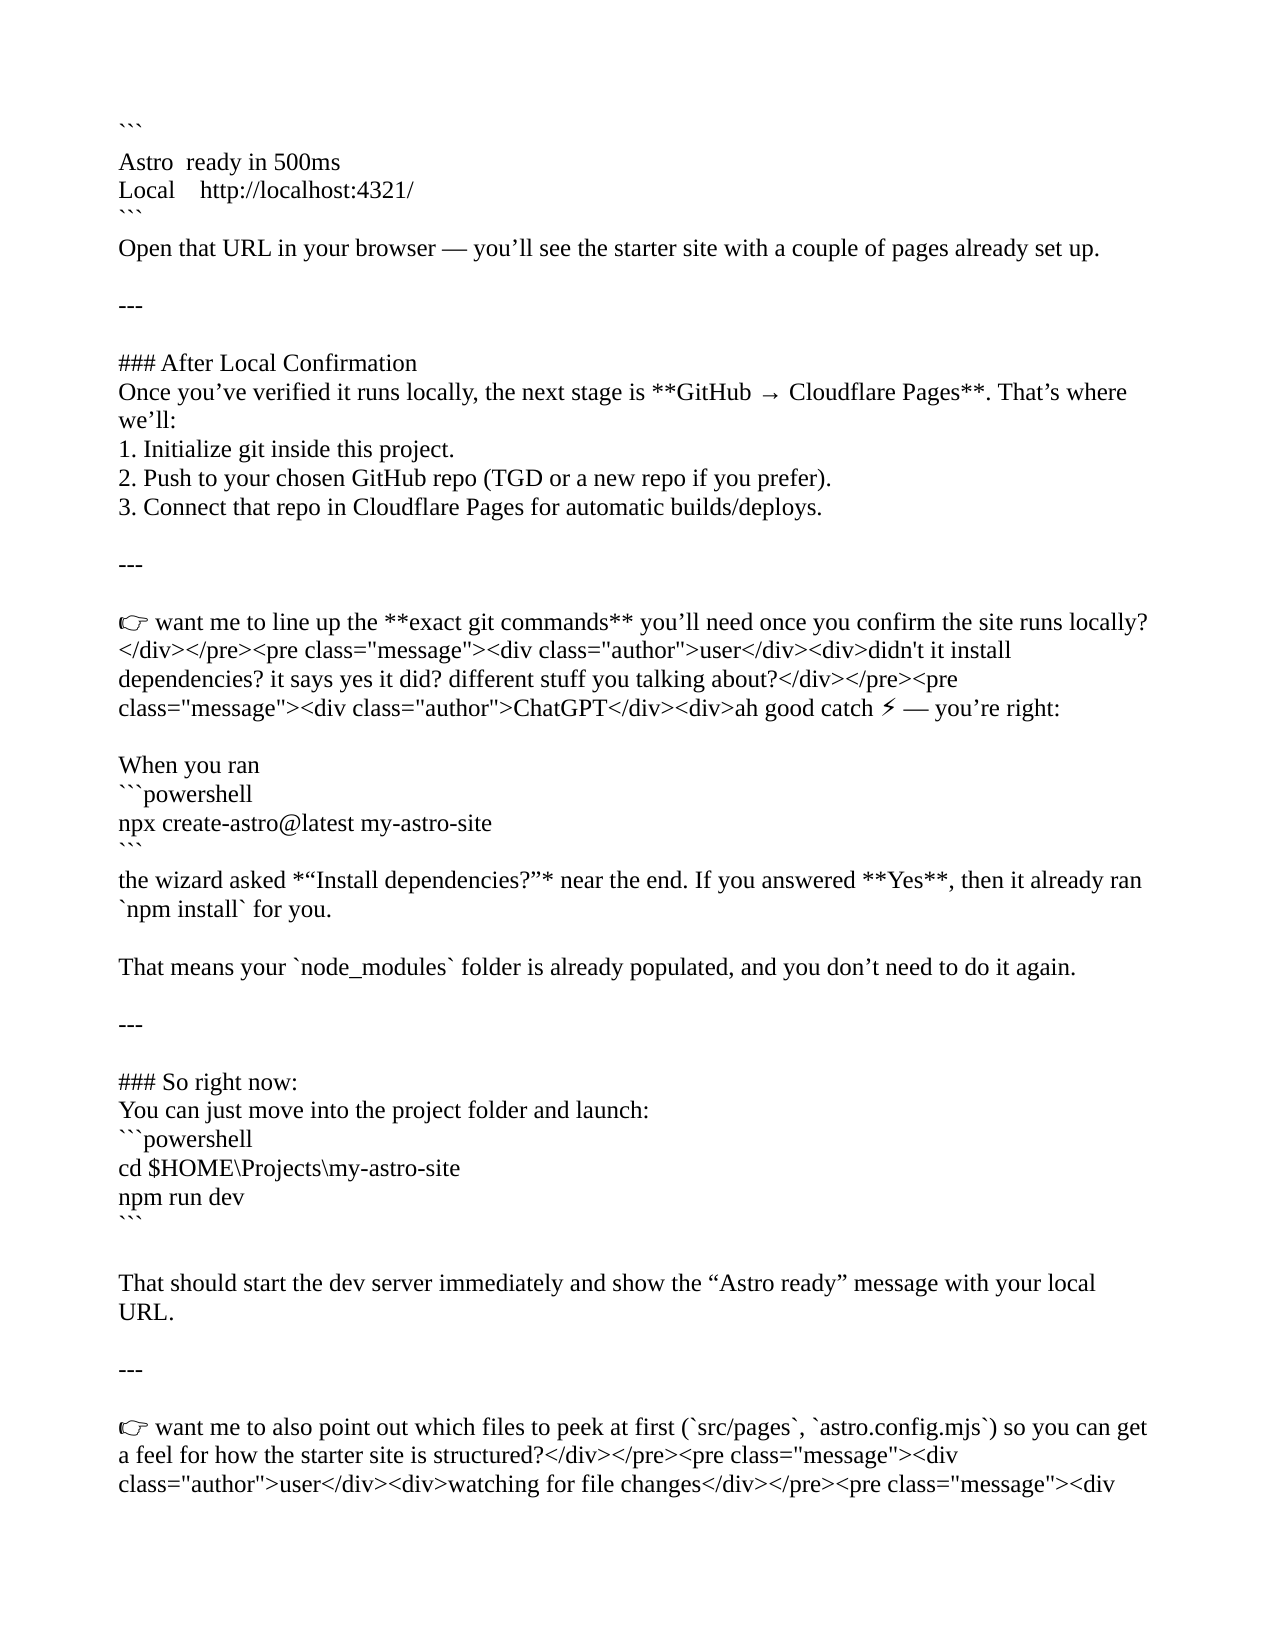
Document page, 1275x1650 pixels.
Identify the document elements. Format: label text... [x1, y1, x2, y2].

text ``` [118, 204, 1157, 233]
text When you ran [118, 751, 1157, 779]
text You can just move into the project folder and launch: [118, 1096, 1157, 1124]
text cd $HOME\Projects\my-astro-site [118, 1153, 1157, 1182]
text Astro ready in 500ms [118, 147, 1157, 176]
text 👉 want me to also point out which files to peek at first (`src/pages`, `astro.config.mjs`) so you can get a feel for how the starter site is structured?</div></pre><pre class="message"><div class="author">user</div><div>watching for file changes</div></pre><pre class="message"><div [118, 1412, 1157, 1498]
text That should start the dev server immediately and show the “Astro ready” message with your local URL. [118, 1268, 1157, 1326]
text --- [118, 549, 1157, 578]
text npx create-astro@latest my-astro-site [118, 808, 1157, 837]
text That means your `node_modules` folder is already populated, and you don’t need to do it again. [118, 952, 1157, 981]
text Local http://localhost:4321/ [118, 176, 1157, 204]
text 1. Initialize git inside this project. [118, 434, 1157, 463]
text Once you’ve verified it runs locally, the next stage is **GitHub → Cloudflare Pages**. That’s where we’ll: [118, 377, 1157, 434]
text --- [118, 1354, 1157, 1383]
text ### After Local Confirmation [118, 348, 1157, 377]
text ``` [118, 1211, 1157, 1239]
text ```powershell [118, 1124, 1157, 1153]
text ```powershell [118, 779, 1157, 808]
text the wizard asked *“Install dependencies?”* near the end. If you answered **Yes**, then it already ran `npm install` for you. ✅ [118, 866, 1157, 923]
text npm run dev [118, 1182, 1157, 1211]
text --- [118, 291, 1157, 319]
text --- [118, 1009, 1157, 1038]
text ### So right now: [118, 1067, 1157, 1096]
text 👉 want me to line up the **exact git commands** you’ll need once you confirm the site runs locally?</div></pre><pre class="message"><div class="author">user</div><div>didn't it install dependencies? it says yes it did? different stuff you talking about?</div></pre><pre class="message"><div class="author">ChatGPT</div><div>ah good catch ⚡ — you’re right: [118, 607, 1157, 722]
text 2. Push to your chosen GitHub repo (TGD or a new repo if you prefer). [118, 463, 1157, 492]
text ``` [118, 118, 1157, 147]
text ``` [118, 837, 1157, 866]
text Open that URL in your browser — you’ll see the starter site with a couple of pages already set up. [118, 233, 1157, 262]
text 3. Connect that repo in Cloudflare Pages for automatic builds/deploys. [118, 492, 1157, 521]
